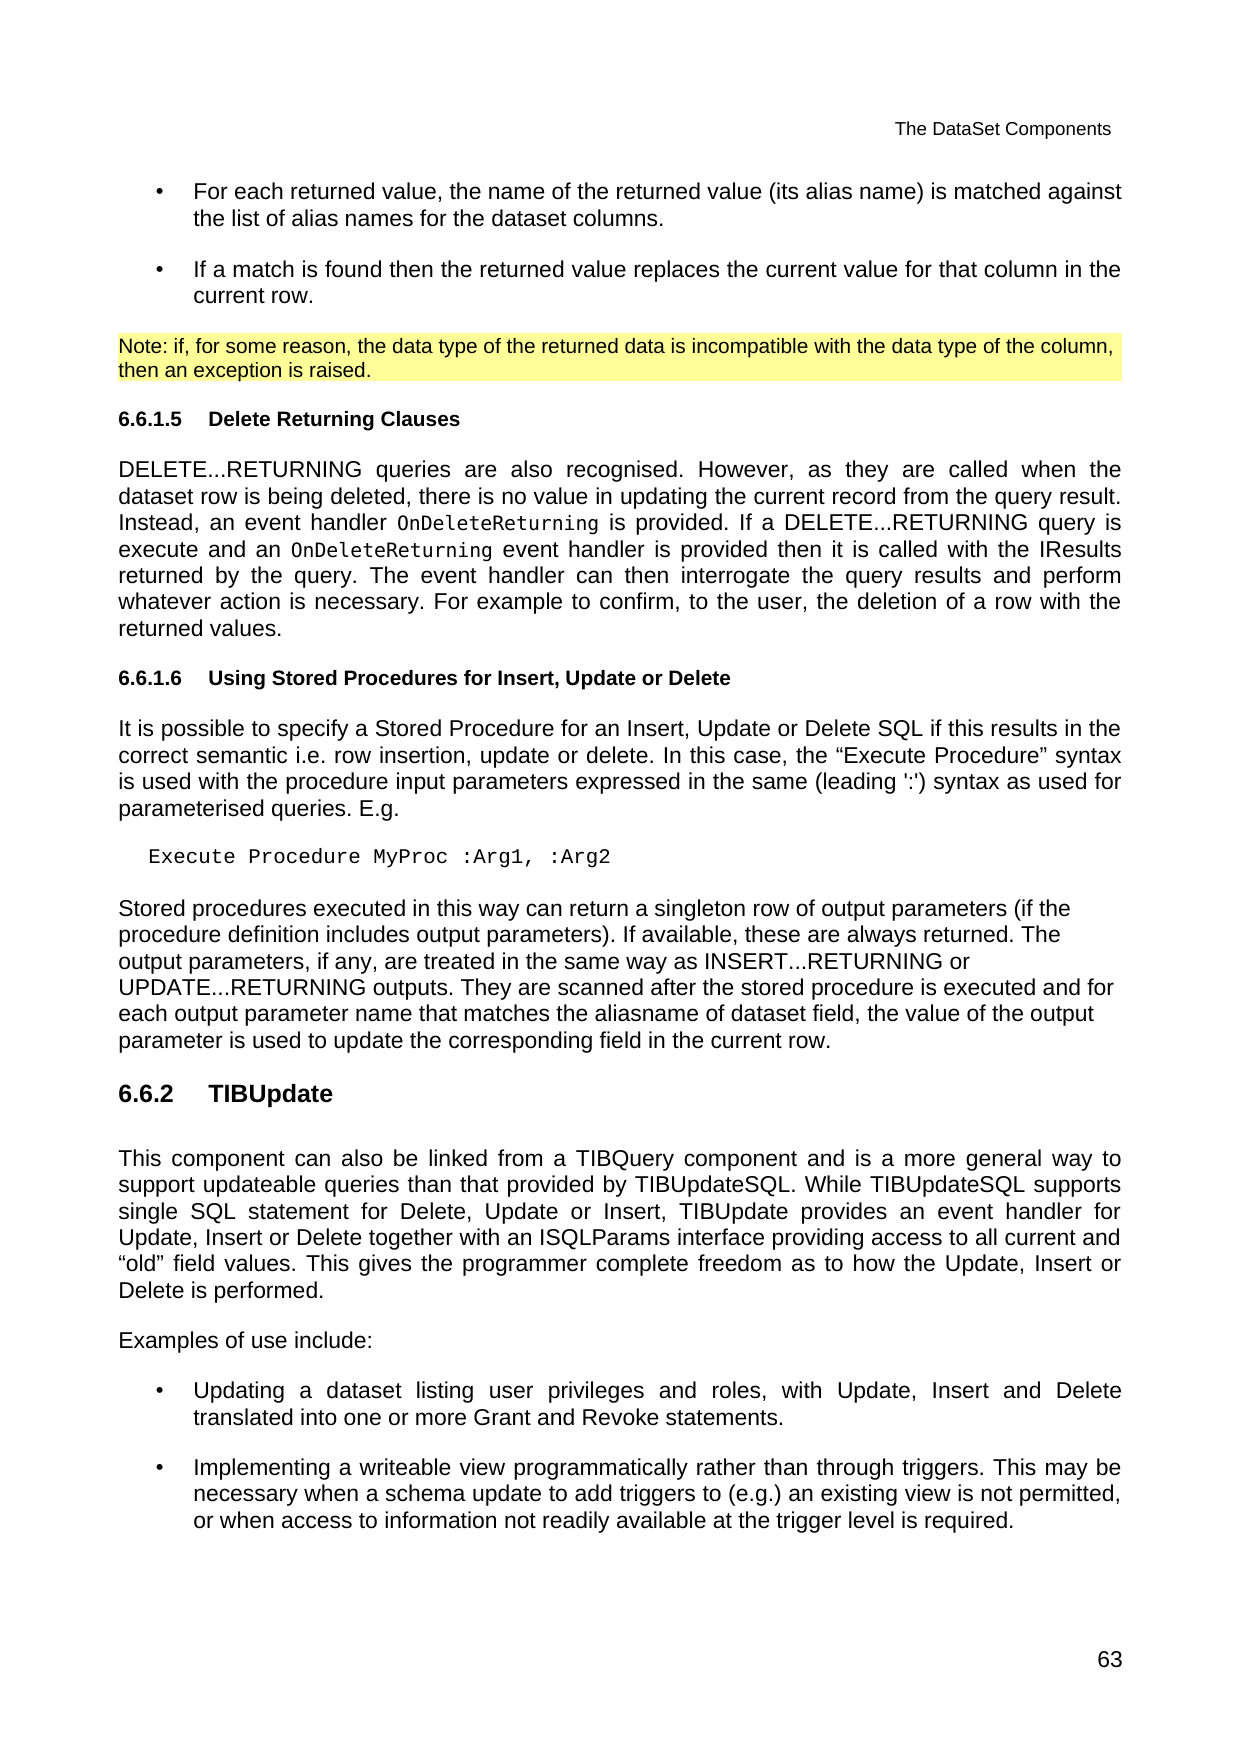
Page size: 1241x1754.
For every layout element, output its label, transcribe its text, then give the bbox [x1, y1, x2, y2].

text It is possible to specify a Stored Procedure for an Insert, Update or Delete SQL if this results in the correct semantic i.e. row insertion, update or delete. In this case, the “Execute Procedure” syntax is used with the procedure input parameters expressed in the same (leading ':') syntax as used for parameterised queries. E.g. [118, 715, 1122, 821]
subtitle TIBUpdate [118, 1079, 1122, 1107]
list If a match is found then the returned value replaces the current value for that column in the current row. [156, 256, 1122, 308]
list For each returned value, the name of the returned value (its alias name) is matched against the list of alias names for the dataset columns. [156, 178, 1122, 231]
text Execute Procedure MyProc :Arg1, :Arg2 [148, 846, 1122, 869]
text DELETE...RETURNING queries are also recognised. However, as they are called when the dataset row is being deleted, there is no value in updating the current record from the query result. Instead, an event handler OnDeleteReturning is provided. If a DELETE...RETURNING query is execute and an OnDeleteReturning event handler is provided then it is called with the IResults returned by the query. The event handler can then interrogate the query results and perform whatever action is necessary. For example to confirm, to the user, the deletion of a row with the returned values. [118, 456, 1122, 641]
subtitle Using Stored Procedures for Insert, Update or Delete [118, 666, 1122, 690]
list Implementing a writeable view programmatically rather than through triggers. This may be necessary when a schema update to add triggers to (e.g.) an existing view is not permitted, or when access to information not readily available at the trigger level is required. [156, 1454, 1122, 1533]
text Note: if, for some reason, the data type of the returned data is incompatible with the data type of the column, then an exception is raised. [118, 333, 1122, 381]
subtitle Delete Returning Clauses [118, 407, 1122, 431]
text Stored procedures executed in this way can return a singleton row of output parameters (if the procedure definition includes output parameters). If available, these are always returned. The output parameters, if any, are treated in the same way as INSERT...RETURNING or UPDATE...RETURNING outputs. They are scanned after the stored procedure is executed and for each output parameter name that matches the aliasname of dataset field, the value of the output parameter is used to update the corresponding field in the current row. [118, 895, 1122, 1053]
text Examples of use include: [118, 1327, 1122, 1353]
list Updating a dataset listing user privileges and roles, with Update, Insert and Delete translated into one or more Grant and Revoke statements. [156, 1377, 1122, 1430]
text This component can also be linked from a TIBQuery component and is a more general way to support updateable queries than that provided by TIBUpdateSQL. While TIBUpdateSQL supports single SQL statement for Delete, Update or Insert, TIBUpdate provides an event handler for Update, Insert or Delete together with an ISQLParams interface providing access to all current and “old” field values. This gives the programmer complete freedom as to how the Update, Insert or Delete is performed. [118, 1145, 1122, 1303]
